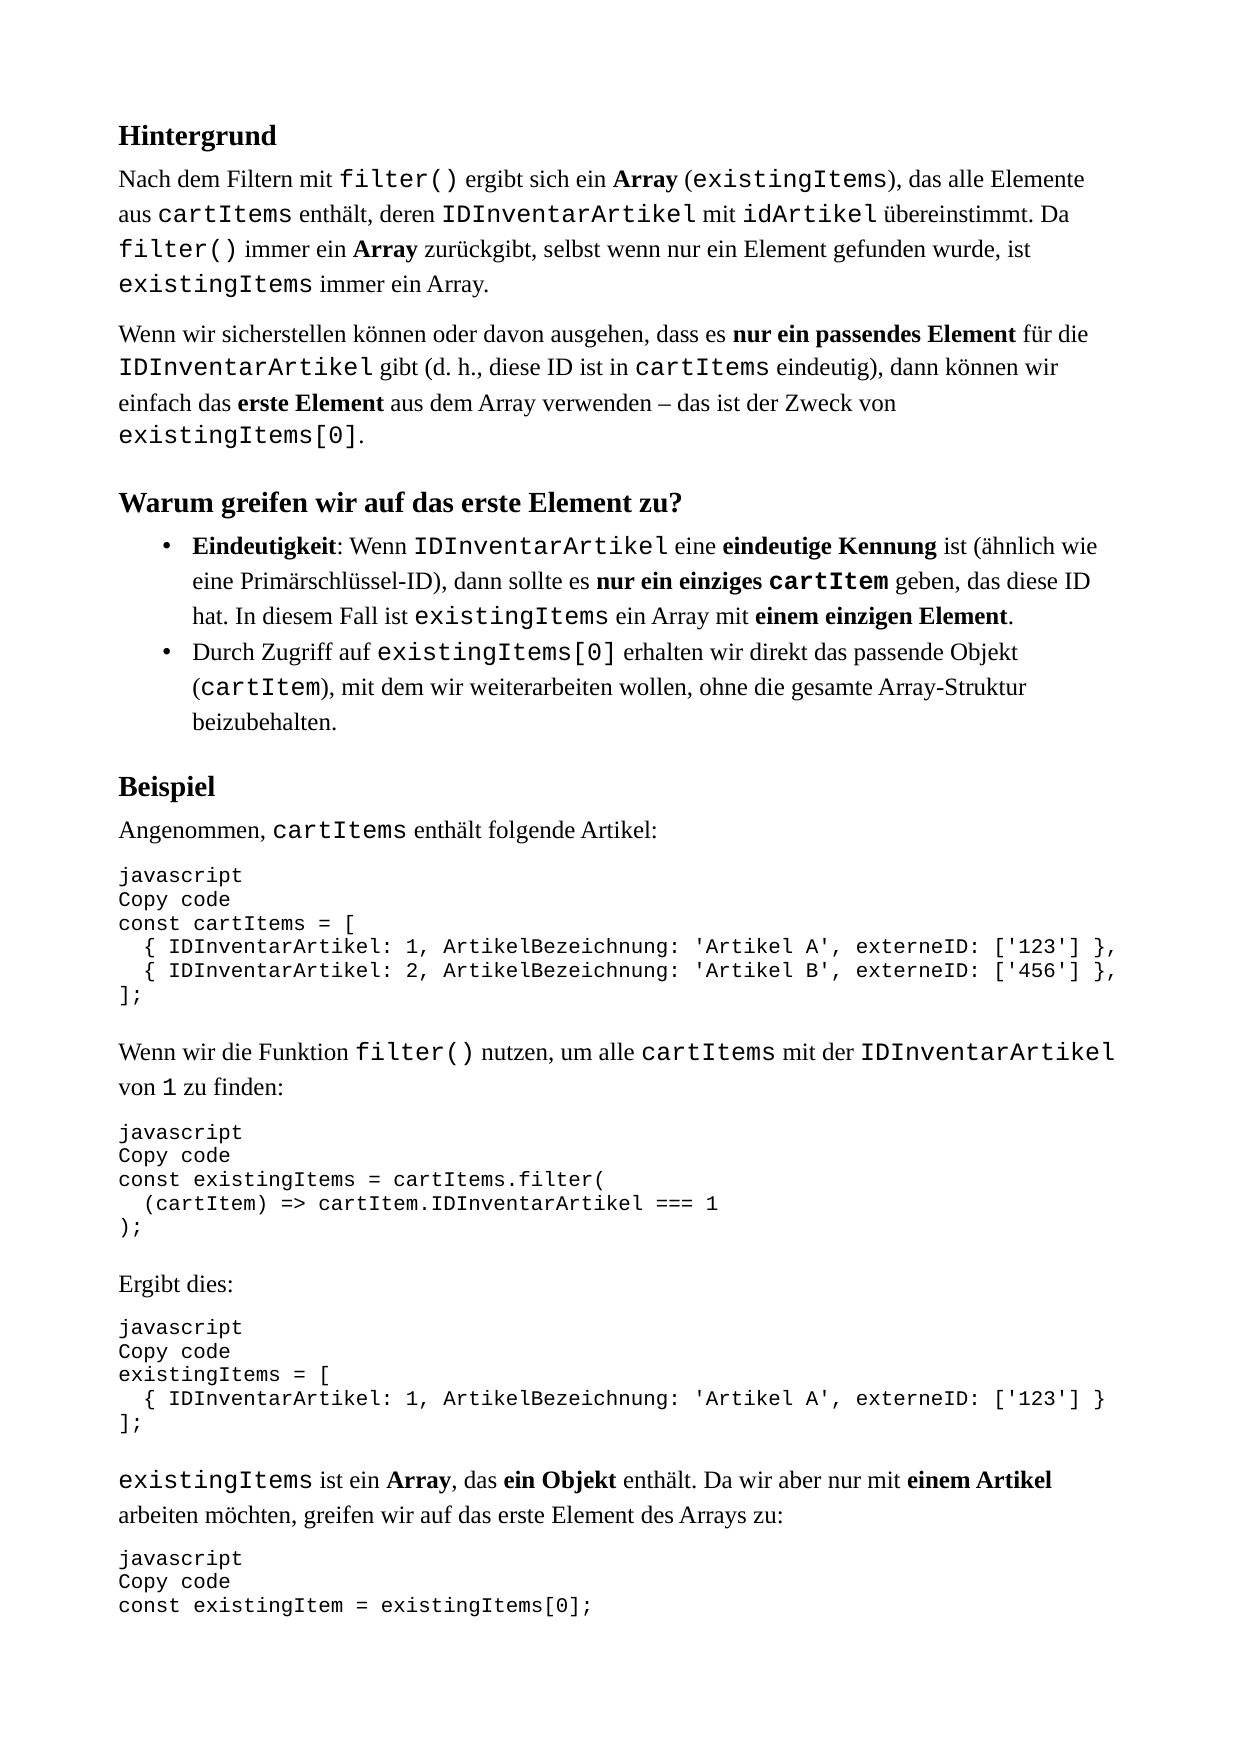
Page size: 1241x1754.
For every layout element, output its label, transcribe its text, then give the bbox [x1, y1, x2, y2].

text Ergibt dies: [118, 1269, 1122, 1298]
list Eindeutigkeit: Wenn IDInventarArtikel eine eindeutige Kennung ist (ähnlich wie eine Primärschlüssel-ID), dann sollte es nur ein einziges cartItem geben, das diese ID hat. In diesem Fall ist existingItems ein Array mit einem einzigen Element. [162, 531, 1122, 632]
text Angenommen, cartItems enthält folgende Artikel: [118, 815, 1122, 846]
text Copy code [118, 889, 1122, 913]
text ]; [118, 983, 1122, 1007]
text javascript [118, 1122, 1122, 1145]
text ); [118, 1216, 1122, 1240]
text existingItems = [ [118, 1364, 1122, 1388]
text (cartItem) => cartItem.IDInventarArtikel === 1 [118, 1193, 1122, 1216]
text Wenn wir die Funktion filter() nutzen, um alle cartItems mit der IDInventarArtikel von 1 zu finden: [118, 1037, 1122, 1103]
text const cartItems = [ [118, 913, 1122, 936]
text Copy code [118, 1145, 1122, 1169]
text { IDInventarArtikel: 2, ArtikelBezeichnung: 'Artikel B', externeID: ['456'] }, [118, 960, 1122, 983]
subtitle Hintergrund [118, 118, 1122, 152]
text javascript [118, 1547, 1122, 1571]
text { IDInventarArtikel: 1, ArtikelBezeichnung: 'Artikel A', externeID: ['123'] } [118, 1388, 1122, 1412]
text existingItems ist ein Array, das ein Objekt enthält. Da wir aber nur mit einem Artikel arbeiten möchten, greifen wir auf das erste Element des Arrays zu: [118, 1465, 1122, 1529]
subtitle Beispiel [118, 769, 1122, 803]
text { IDInventarArtikel: 1, ArtikelBezeichnung: 'Artikel A', externeID: ['123'] }, [118, 936, 1122, 960]
list Durch Zugriff auf existingItems[0] erhalten wir direkt das passende Objekt (cartItem), mit dem wir weiterarbeiten wollen, ohne die gesamte Array-Struktur beizubehalten. [162, 637, 1122, 736]
text Copy code [118, 1341, 1122, 1364]
text javascript [118, 1317, 1122, 1341]
text ]; [118, 1412, 1122, 1435]
text Nach dem Filtern mit filter() ergibt sich ein Array (existingItems), das alle Elemente aus cartItems enthält, deren IDInventarArtikel mit idArtikel übereinstimmt. Da filter() immer ein Array zurückgibt, selbst wenn nur ein Element gefunden wurde, ist existingItems immer ein Array. [118, 164, 1122, 300]
text Wenn wir sicherstellen können oder davon ausgehen, dass es nur ein passendes Element für die IDInventarArtikel gibt (d. h., diese ID ist in cartItems eindeutig), dann können wir einfach das erste Element aus dem Array verwenden – das ist der Zweck von existingItems[0]. [118, 319, 1122, 451]
subtitle Warum greifen wir auf das erste Element zu? [118, 485, 1122, 519]
text javascript [118, 865, 1122, 889]
text const existingItem = existingItems[0]; [118, 1595, 1122, 1618]
text Copy code [118, 1571, 1122, 1595]
text const existingItems = cartItems.filter( [118, 1169, 1122, 1193]
